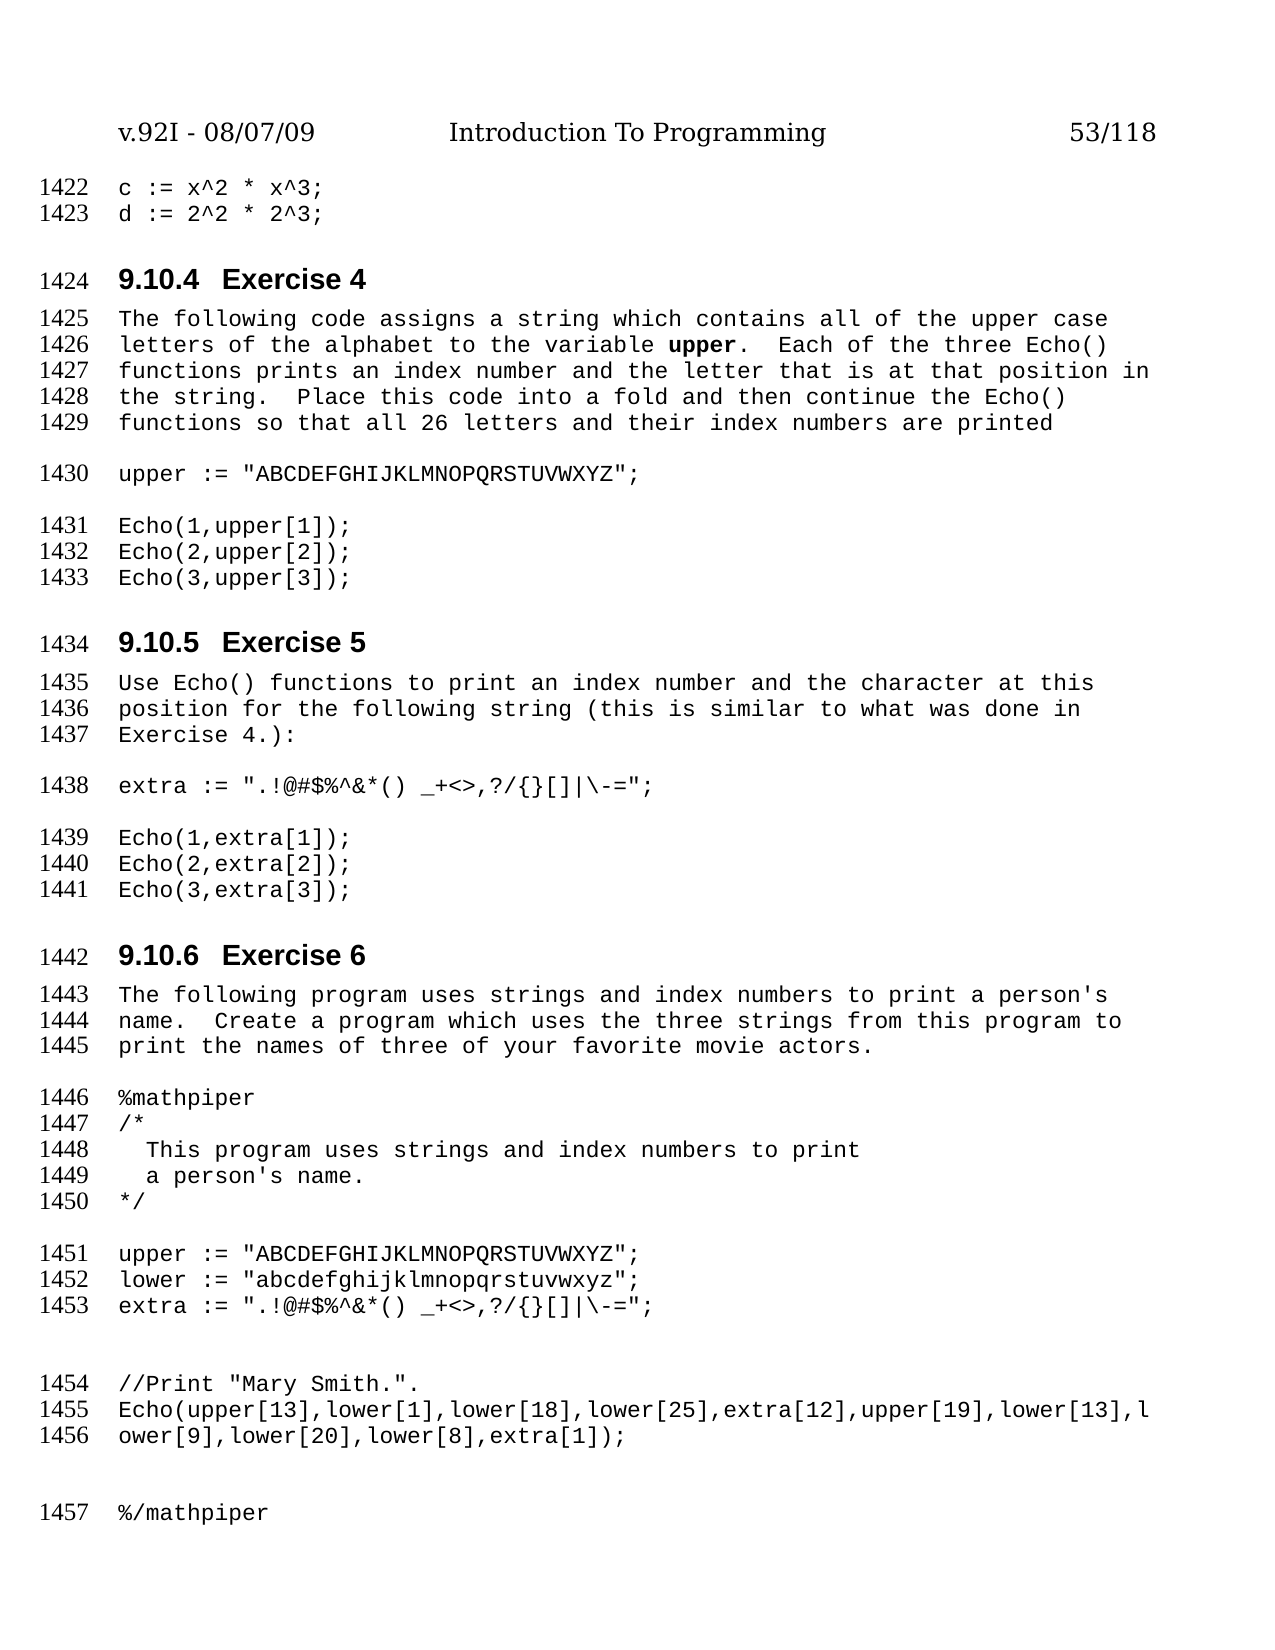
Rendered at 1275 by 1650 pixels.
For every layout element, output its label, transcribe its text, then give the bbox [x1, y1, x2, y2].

text c := x^2 * x^3; [118, 177, 1157, 203]
text This program uses strings and index numbers to print [118, 1139, 1157, 1164]
text Echo(upper[13],lower[1],lower[18],lower[25],extra[12],upper[19],lower[13],lower[9],lower[20],lower[8],extra[1]); [118, 1398, 1157, 1450]
text upper := "ABCDEFGHIJKLMNOPQRSTUVWXYZ"; [118, 1242, 1157, 1268]
text %/mathpiper [118, 1502, 1157, 1528]
text /* [118, 1113, 1157, 1139]
text d := 2^2 * 2^3; [118, 203, 1157, 229]
text The following code assigns a string which contains all of the upper case letters of the alphabet to the variable upper. Each of the three Echo() functions prints an index number and the letter that is at that position in the string. Place this code into a fold and then continue the Echo() functions so that all 26 letters and their index numbers are printed [118, 307, 1157, 437]
text %mathpiper [118, 1087, 1157, 1113]
text extra := ".!@#$%^&*() _+<>,?/{}[]|\-="; [118, 775, 1157, 801]
text Echo(3,upper[3]); [118, 567, 1157, 592]
subtitle Exercise 6 [118, 937, 1157, 971]
text Echo(3,extra[3]); [118, 878, 1157, 904]
text //Print "Mary Smith.". [118, 1372, 1157, 1398]
text */ [118, 1191, 1157, 1216]
text upper := "ABCDEFGHIJKLMNOPQRSTUVWXYZ"; [118, 463, 1157, 489]
subtitle Exercise 5 [118, 626, 1157, 659]
text Use Echo() functions to print an index number and the character at this position for the following string (this is similar to what was done in Exercise 4.): [118, 671, 1157, 749]
text The following program uses strings and index numbers to print a person's name. Create a program which uses the three strings from this program to print the names of three of your favorite movie actors. [118, 983, 1157, 1061]
text a person's name. [118, 1164, 1157, 1191]
text Echo(2,upper[2]); [118, 541, 1157, 567]
text extra := ".!@#$%^&*() _+<>,?/{}[]|\-="; [118, 1294, 1157, 1320]
subtitle Exercise 4 [118, 262, 1157, 295]
text Echo(2,extra[2]); [118, 853, 1157, 878]
text lower := "abcdefghijklmnopqrstuvwxyz"; [118, 1268, 1157, 1294]
text Echo(1,extra[1]); [118, 827, 1157, 853]
text Echo(1,upper[1]); [118, 515, 1157, 541]
